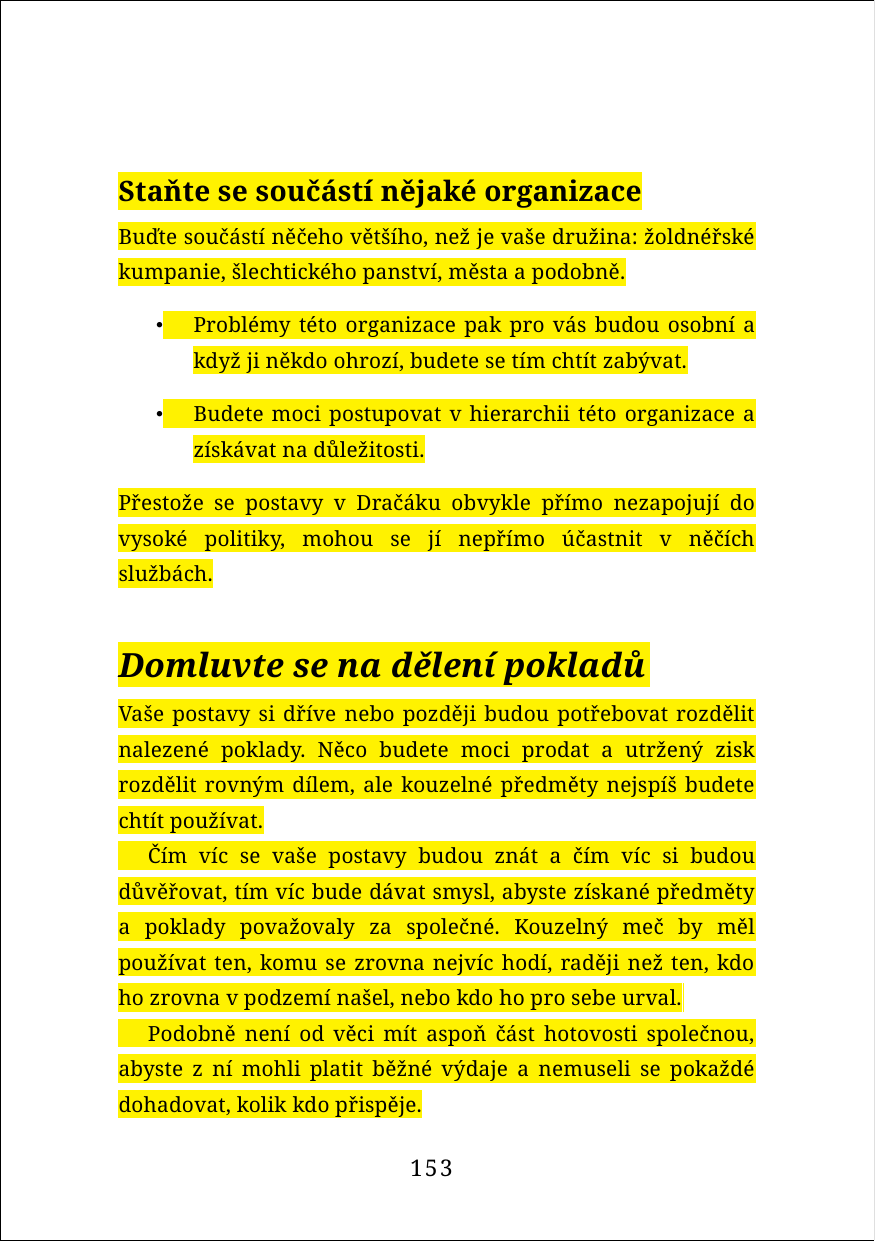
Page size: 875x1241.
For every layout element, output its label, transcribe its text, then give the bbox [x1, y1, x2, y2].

subtitle Domluvte se na dělení pokladů [118, 642, 756, 687]
text Vaše postavy si dříve nebo později budou potřebovat rozdělit nalezené poklady. Něco budete moci prodat a utržený zisk rozdělit rovným dílem, ale kouzelné předměty nejspíš budete chtít používat. Čím víc se vaše postavy budou znát a čím víc si budou důvěřovat, tím víc bude dávat smysl, abyste získané předměty a poklady považovaly za společné. Kouzelný meč by měl používat ten, komu se zrovna nejvíc hodí, raději než ten, kdo ho zrovna v podzemí našel, nebo kdo ho pro sebe urval. Podobně není od věci mít aspoň část hotovosti společnou, abyste z ní mohli platit běžné výdaje a nemuseli se pokaždé dohadovat, kolik kdo přispěje. [118, 699, 756, 1118]
text Přestože se postavy v Dračáku obvykle přímo nezapojují do vysoké politiky, mohou se jí nepřímo účastnit v něčích službách. [118, 488, 756, 588]
list Budete moci postupovat v hierarchii této organizace a získávat na důležitosti. [156, 399, 756, 463]
list Problémy této organizace pak pro vás budou osobní a když ji někdo ohrozí, budete se tím chtít zabývat. [156, 311, 756, 374]
text Buďte součástí něčeho většího, než je vaše družina: žoldnéřské kumpanie, šlechtického panství, města a podobně. [118, 222, 756, 286]
subtitle Staňte se součástí nějaké organizace [118, 172, 756, 210]
